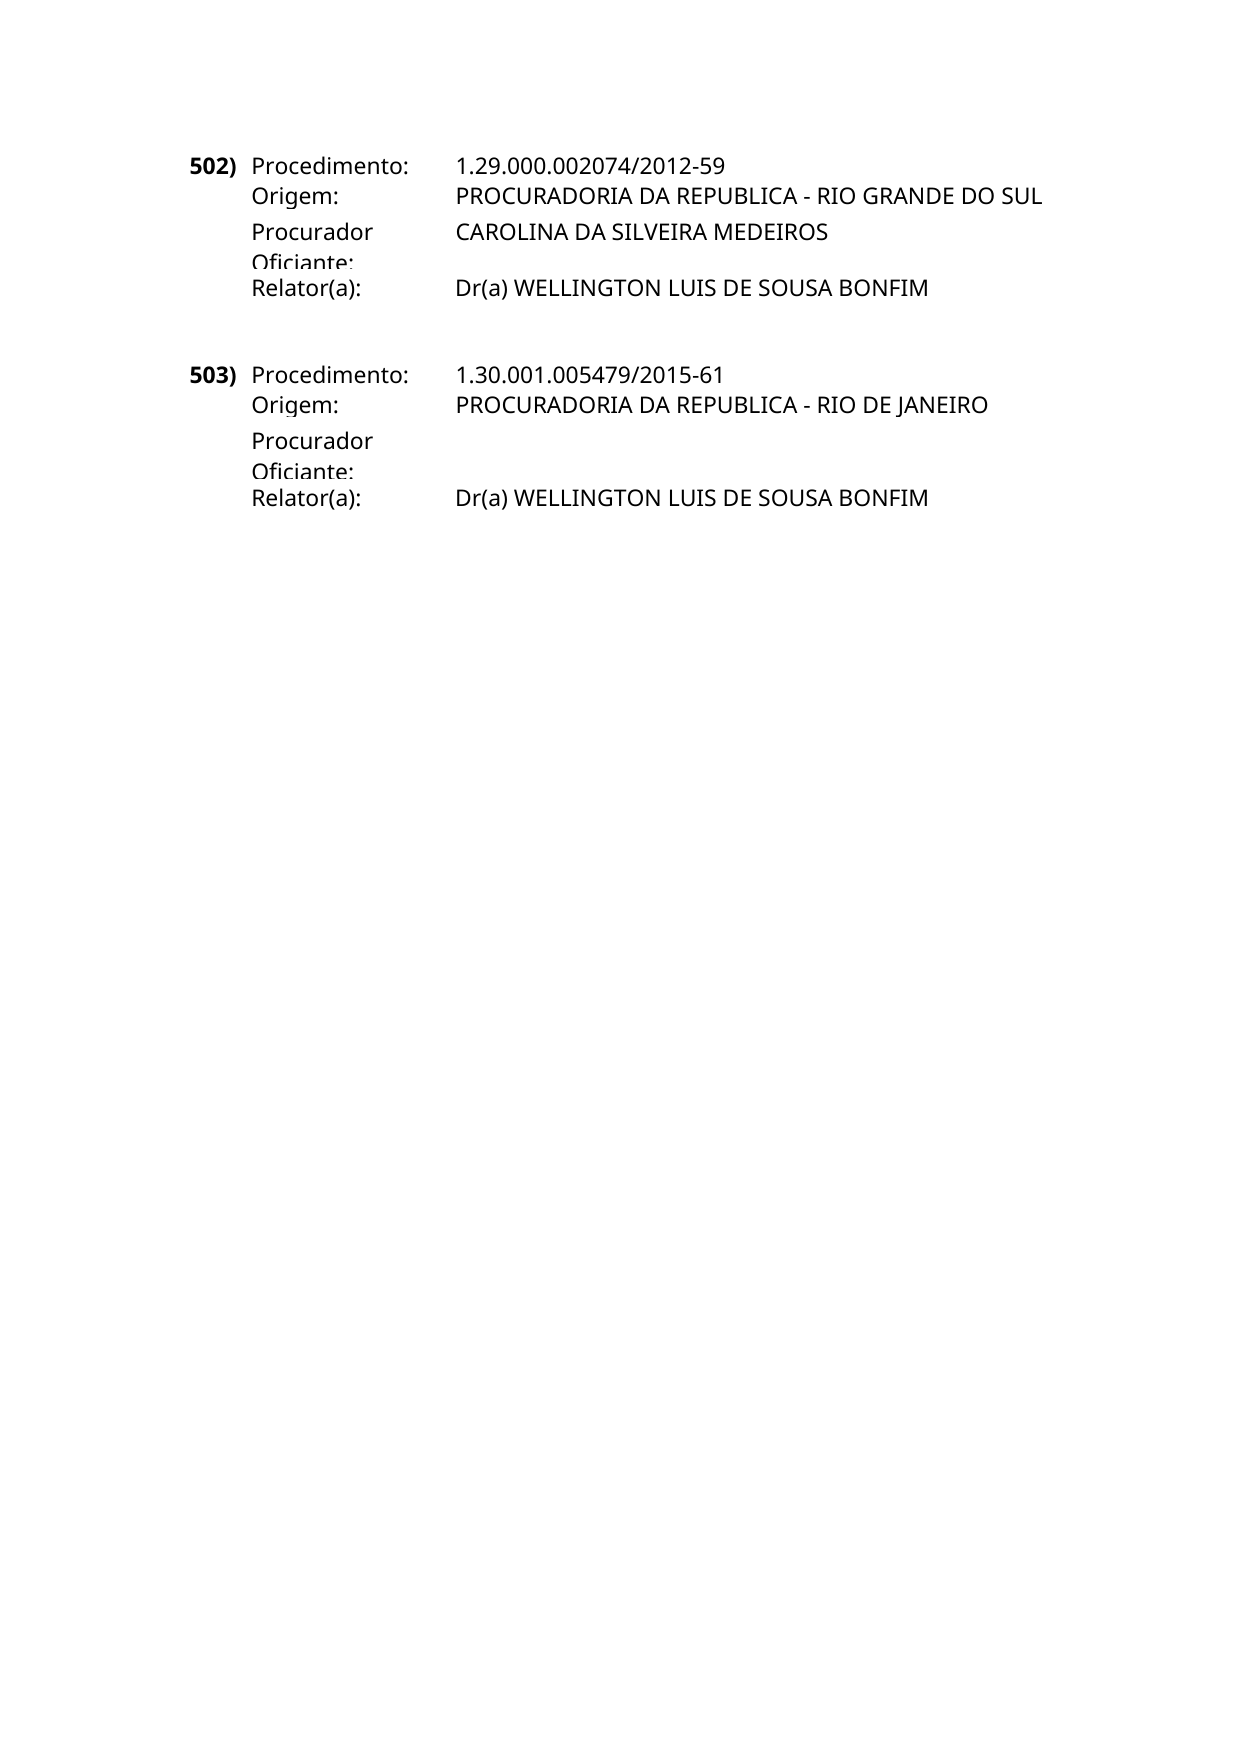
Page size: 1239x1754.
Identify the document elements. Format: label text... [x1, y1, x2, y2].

table_header Relator(a): [251, 482, 455, 510]
table_cell Procurador Oficiante: [251, 216, 455, 268]
table_cell PROCURADORIA DA REPUBLICA - RIO DE JANEIRO [455, 389, 1124, 417]
table_cell [1125, 389, 1239, 417]
table_cell Origem: [251, 180, 455, 208]
table_cell [189, 180, 251, 208]
table_cell [0, 150, 189, 178]
table_cell [0, 302, 189, 358]
table_cell Origem: [251, 389, 455, 417]
table_cell [0, 482, 189, 512]
table_header [455, 0, 1124, 150]
table_header [189, 0, 251, 150]
table_cell [189, 209, 251, 216]
table_cell [251, 209, 455, 216]
table_cell [0, 180, 189, 208]
table_cell [1125, 359, 1239, 387]
table_cell 503) [189, 359, 251, 387]
table_cell [189, 417, 251, 424]
table_cell PROCURADORIA DA REPUBLICA - RIO GRANDE DO SUL [455, 180, 1124, 208]
table_cell CAROLINA DA SILVEIRA MEDEIROS [455, 216, 1124, 267]
table_cell [455, 302, 1124, 358]
table_cell [455, 417, 1124, 424]
table_cell [1125, 180, 1239, 208]
table_cell [455, 209, 1124, 216]
table_cell Procedimento: [251, 150, 455, 178]
table_cell [0, 216, 189, 267]
table_cell 502) [189, 150, 251, 178]
table_cell [0, 417, 189, 424]
table_cell [189, 302, 251, 358]
table_cell [0, 425, 189, 478]
table_cell [189, 272, 251, 302]
table_cell [1125, 417, 1239, 424]
table_cell [0, 272, 189, 302]
table_cell [455, 425, 1124, 478]
table_cell [0, 209, 189, 216]
table_cell [251, 417, 455, 424]
table_cell [189, 482, 251, 512]
table_cell [1125, 150, 1239, 178]
table_cell [1125, 216, 1239, 267]
table_header Dr(a) WELLINGTON LUIS DE SOUSA BONFIM [455, 482, 1122, 510]
table_header [0, 0, 189, 150]
table_cell [189, 425, 251, 478]
table_cell [1125, 272, 1239, 302]
table_cell Procedimento: [251, 359, 455, 387]
table_cell [251, 302, 455, 358]
table_header [251, 0, 455, 150]
table_header [1125, 0, 1239, 150]
table_cell Procurador Oficiante: [251, 425, 455, 478]
table_cell 1.30.001.005479/2015-61 [455, 359, 1124, 387]
table_cell [1125, 482, 1239, 512]
table_cell [1125, 302, 1239, 358]
table_header Dr(a) WELLINGTON LUIS DE SOUSA BONFIM [455, 272, 1122, 300]
table_cell [1125, 425, 1239, 478]
table_cell [189, 216, 251, 267]
table_cell [0, 359, 189, 387]
table_cell [189, 389, 251, 417]
table_cell 1.29.000.002074/2012-59 [455, 150, 1124, 178]
table_header Relator(a): [251, 272, 455, 300]
table_cell [1125, 209, 1239, 216]
table_cell [0, 389, 189, 417]
